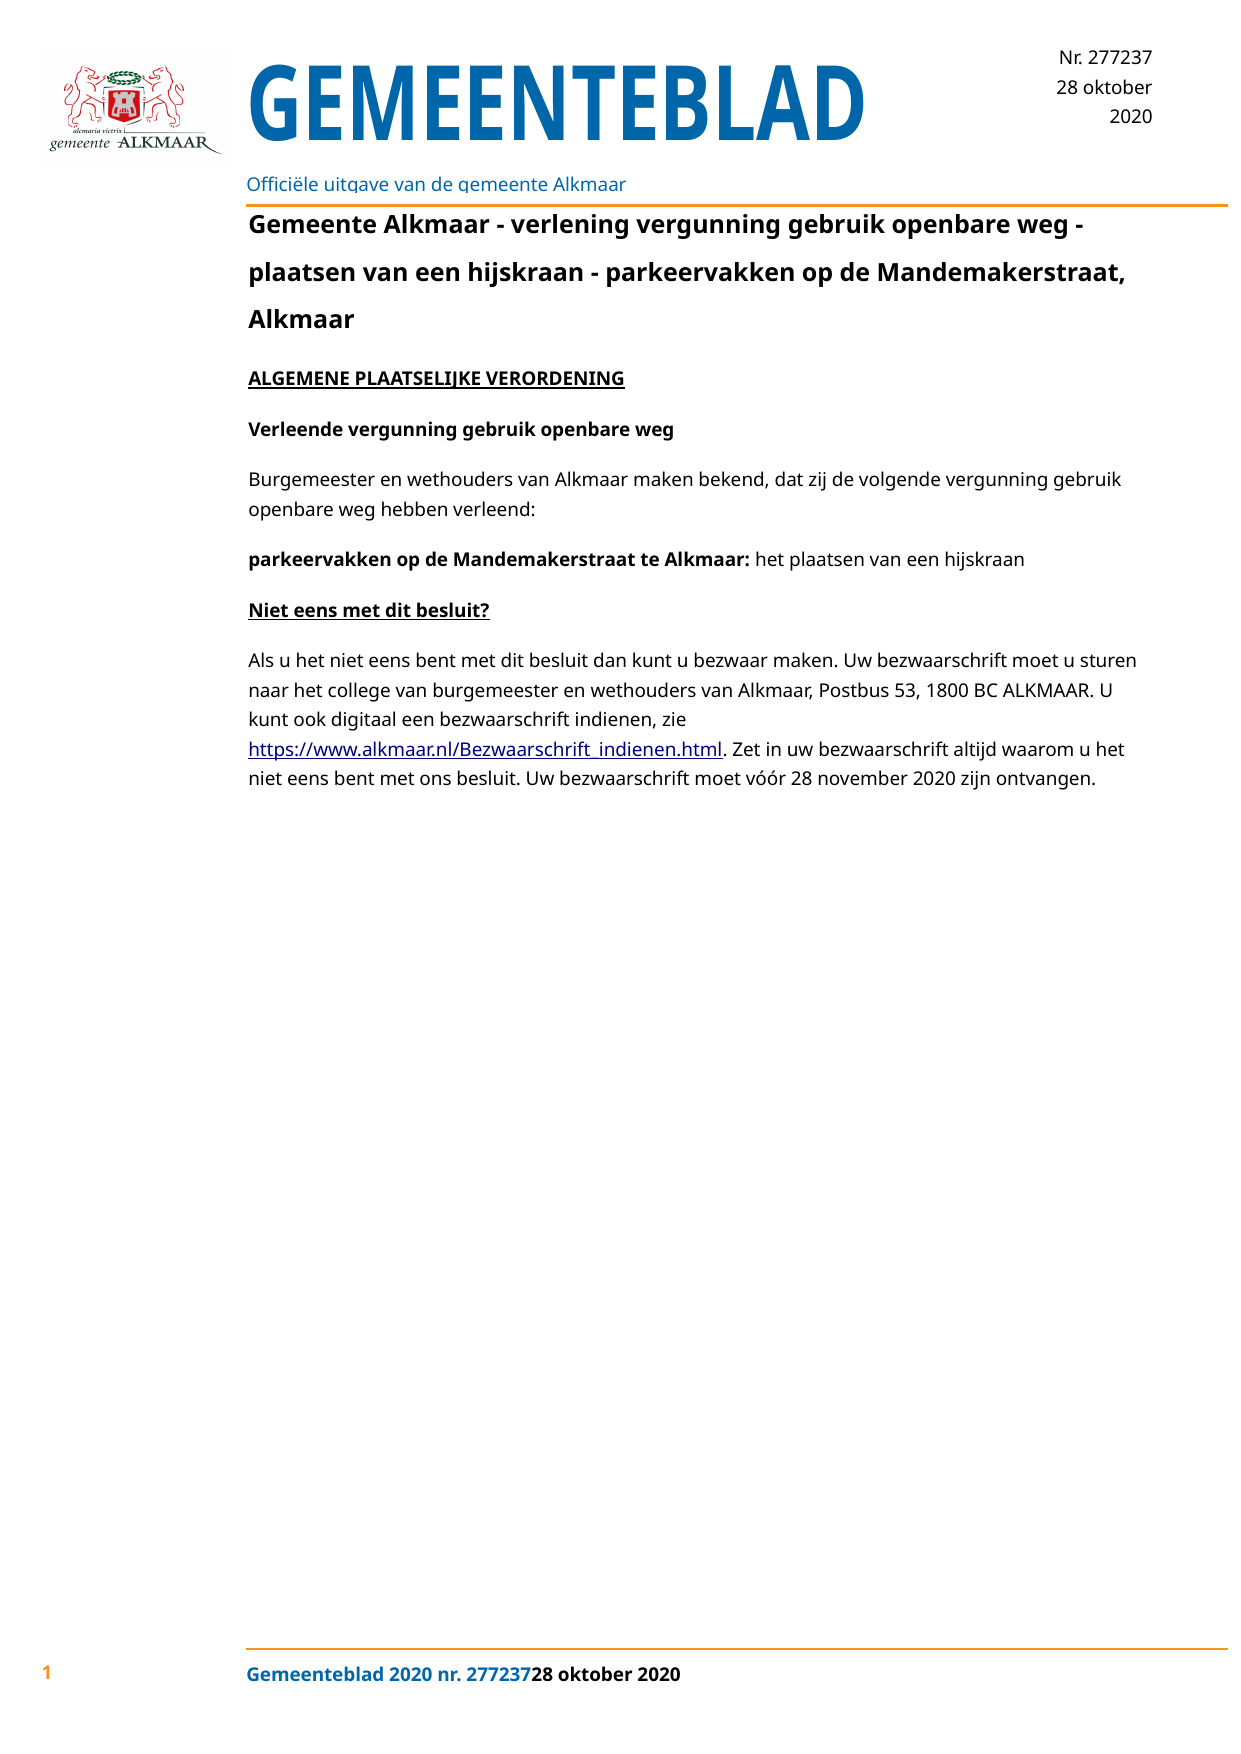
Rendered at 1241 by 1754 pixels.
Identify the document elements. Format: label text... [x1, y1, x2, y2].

picture [41, 47, 231, 172]
text Gemeente Alkmaar - verlening vergunning gebruik openbare weg - plaatsen van een hijskraan - parkeervakken op de Mandemakerstraat, Alkmaar [248, 207, 1152, 336]
text Burgemeester en wethouders van Alkmaar maken bekend, dat zij de volgende vergunning gebruik openbare weg hebben verleend: [248, 466, 1152, 522]
text parkeervakken op de Mandemakerstraat te Alkmaar: het plaatsen van een hijskraan [248, 546, 1152, 572]
text Als u het niet eens bent met dit besluit dan kunt u bezwaar maken. Uw bezwaarschrift moet u sturen naar het college van burgemeester en wethouders van Alkmaar, Postbus 53, 1800 BC ALKMAAR. U kunt ook digitaal een bezwaarschrift indienen, zie https://www.alkmaar.nl/Bezwaarschrift_indienen.html. Zet in uw bezwaarschrift altijd waarom u het niet eens bent met ons besluit. Uw bezwaarschrift moet vóór 28 november 2020 zijn ontvangen. [248, 647, 1152, 791]
text ALGEMENE PLAATSELIJKE VERORDENING [248, 366, 1152, 391]
text Verleende vergunning gebruik openbare weg [248, 416, 1152, 442]
text Niet eens met dit besluit? [248, 597, 1152, 622]
